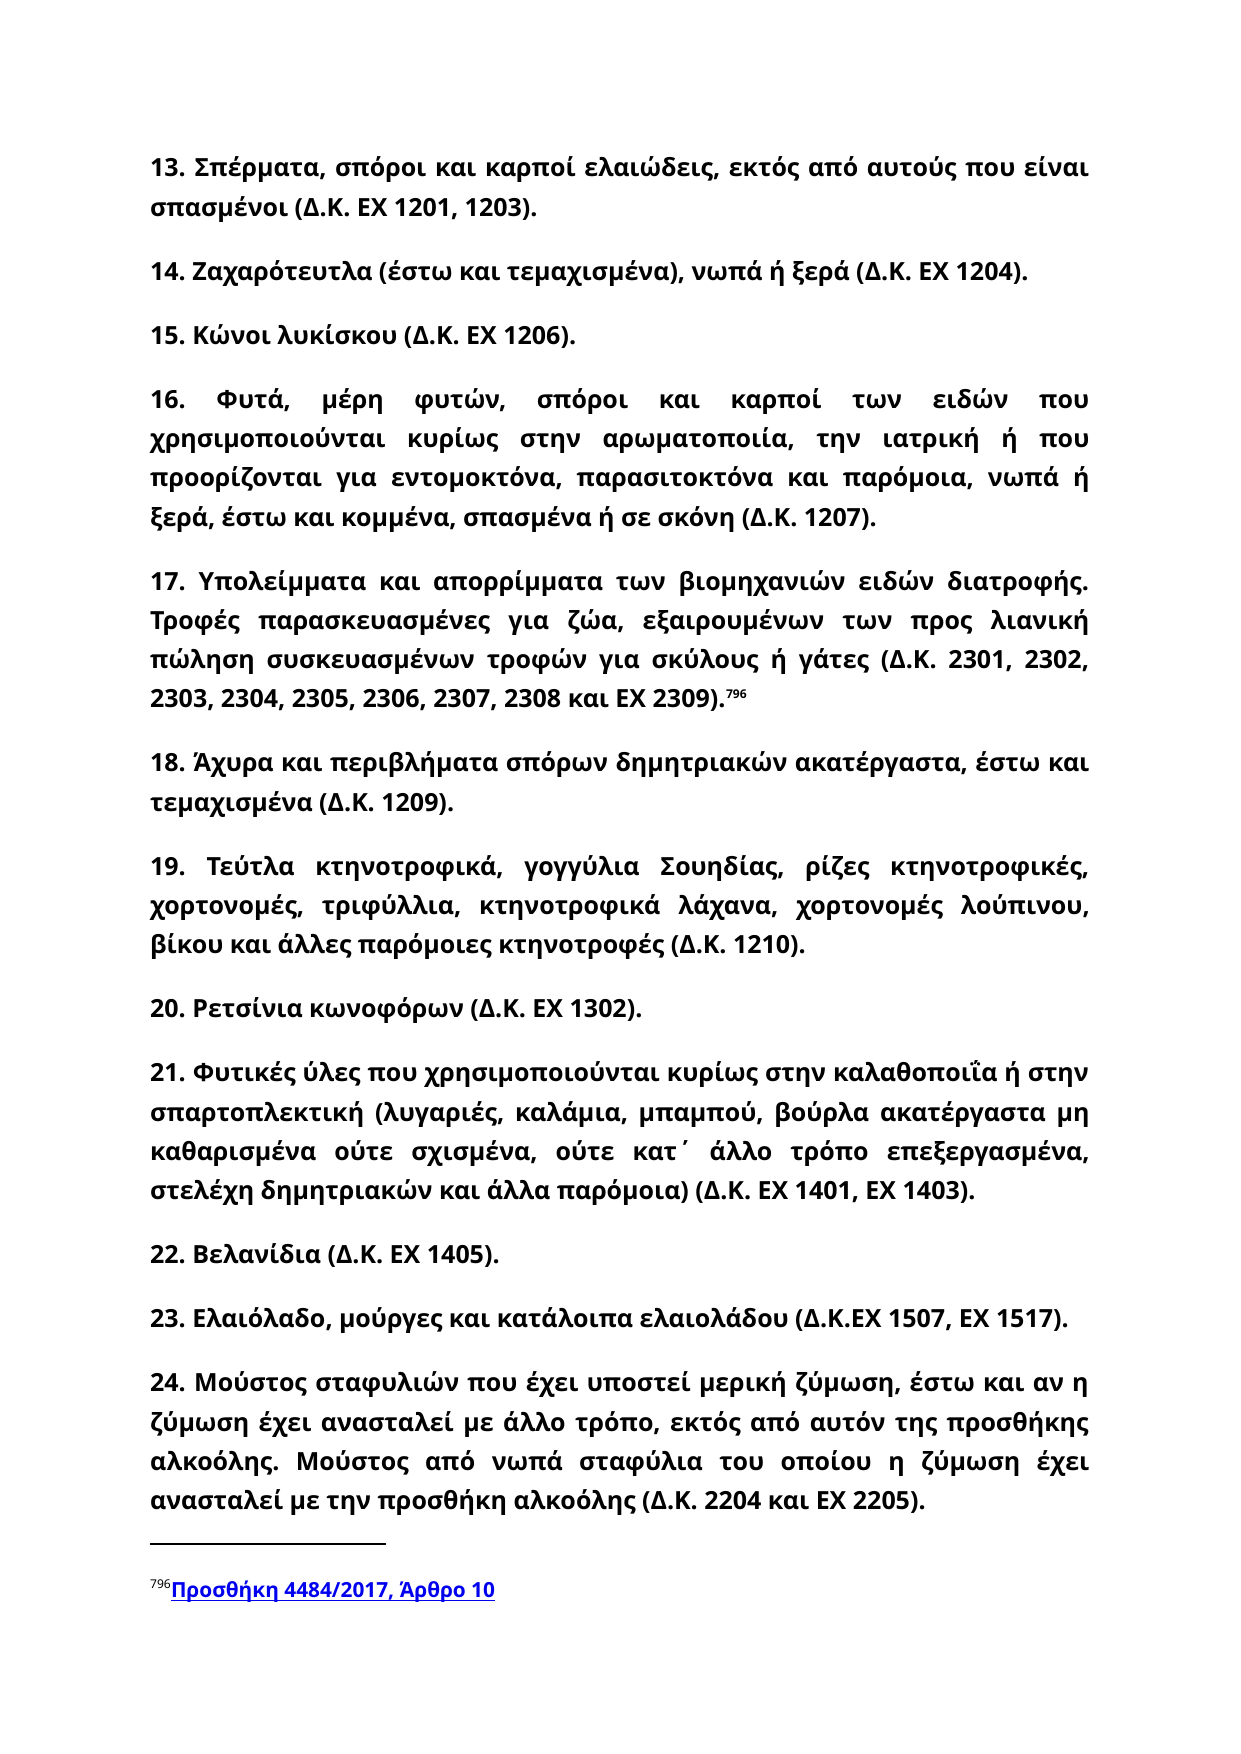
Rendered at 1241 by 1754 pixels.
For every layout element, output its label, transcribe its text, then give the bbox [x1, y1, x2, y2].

text 20. Ρετσίνια κωνοφόρων (Δ.Κ. ΕΧ 1302). [150, 991, 1090, 1025]
text 16. Φυτά, μέρη φυτών, σπόροι και καρποί των ειδών που χρησιμοποιούνται κυρίως στην αρωματοποιία, την ιατρική ή που προορίζονται για εντομοκτόνα, παρασιτοκτόνα και παρόμοια, νωπά ή ξερά, έστω και κομμένα, σπασμένα ή σε σκόνη (Δ.Κ. 1207). [150, 382, 1090, 533]
text 13. Σπέρματα, σπόροι και καρποί ελαιώδεις, εκτός από αυτούς που είναι σπασμένοι (Δ.Κ. ΕΧ 1201, 1203). [150, 150, 1090, 223]
text 19. Τεύτλα κτηνοτροφικά, γογγύλια Σουηδίας, ρίζες κτηνοτροφικές, χορτονομές, τριφύλλια, κτηνοτροφικά λάχανα, χορτονομές λούπινου, βίκου και άλλες παρόμοιες κτηνοτροφές (Δ.Κ. 1210). [150, 848, 1090, 961]
text Προσθήκη 4484/2017, Άρθρο 10 [150, 1576, 1090, 1604]
text 18. Άχυρα και περιβλήματα σπόρων δημητριακών ακατέργαστα, έστω και τεμαχισμένα (Δ.Κ. 1209). [150, 745, 1090, 818]
text 22. Βελανίδια (Δ.Κ. ΕΧ 1405). [150, 1237, 1090, 1271]
text 21. Φυτικές ύλες που χρησιμοποιούνται κυρίως στην καλαθοποιΐα ή στην σπαρτοπλεκτική (λυγαριές, καλάμια, μπαμπού, βούρλα ακατέργαστα μη καθαρισμένα ούτε σχισμένα, ούτε κατ΄ άλλο τρόπο επεξεργασμένα, στελέχη δημητριακών και άλλα παρόμοια) (Δ.Κ. ΕΧ 1401, ΕΧ 1403). [150, 1055, 1090, 1207]
text 24. Μούστος σταφυλιών που έχει υποστεί μερική ζύμωση, έστω και αν η ζύμωση έχει ανασταλεί με άλλο τρόπο, εκτός από αυτόν της προσθήκης αλκοόλης. Μούστος από νωπά σταφύλια του οποίου η ζύμωση έχει ανασταλεί με την προσθήκη αλκοόλης (Δ.Κ. 2204 και ΕΧ 2205). [150, 1365, 1090, 1517]
text 15. Κώνοι λυκίσκου (Δ.Κ. ΕΧ 1206). [150, 317, 1090, 352]
text 14. Ζαχαρότευτλα (έστω και τεμαχισμένα), νωπά ή ξερά (Δ.Κ. ΕΧ 1204). [150, 253, 1090, 287]
text 23. Ελαιόλαδο, μούργες και κατάλοιπα ελαιολάδου (Δ.Κ.ΕΧ 1507, ΕΧ 1517). [150, 1301, 1090, 1335]
text 17. Υπολείμματα και απορρίμματα των βιομηχανιών ειδών διατροφής. Τροφές παρασκευασμένες για ζώα, εξαιρουμένων των προς λιανική πώληση συσκευασμένων τροφών για σκύλους ή γάτες (Δ.Κ. 2301, 2302, 2303, 2304, 2305, 2306, 2307, 2308 και ΕΧ 2309). [150, 563, 1090, 715]
